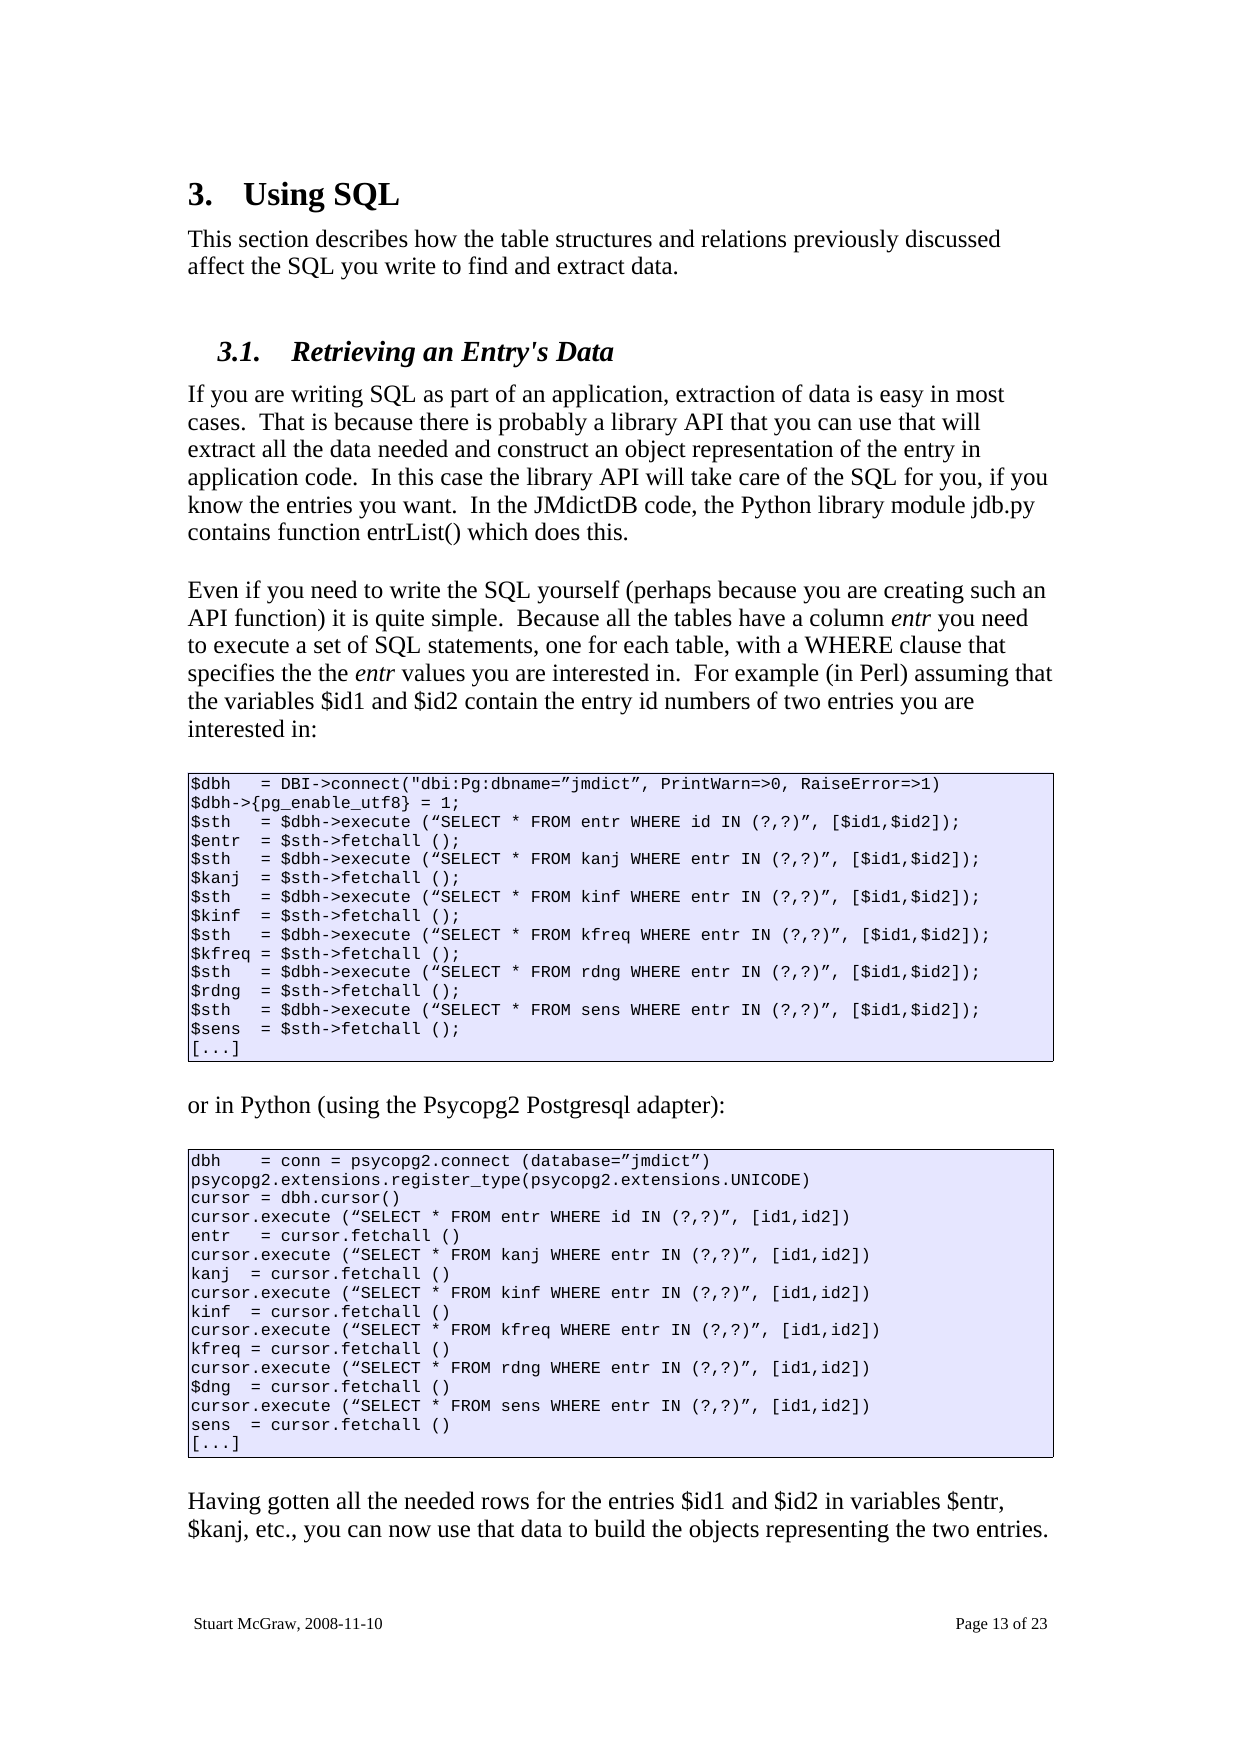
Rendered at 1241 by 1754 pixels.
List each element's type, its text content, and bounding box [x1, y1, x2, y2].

subtitle Using SQL [187, 176, 1053, 213]
text Having gotten all the needed rows for the entries $id1 and $id2 in variables $entr, $kanj, etc., you can now use that data to build the objects representing the two entries. [187, 1487, 1053, 1542]
text or in Python (using the Psycopg2 Postgresql adapter): [187, 1091, 1053, 1119]
text Even if you need to write the SQL yourself (perhaps because you are creating such an API function) it is quite simple. Because all the tables have a column entr you need to execute a set of SQL statements, one for each table, with a WHERE clause that specifies the the entr values you are interested in. For example (in Perl) assuming that the variables $id1 and $id2 contain the entry id numbers of two entries you are interested in: [187, 576, 1053, 742]
text This section describes how the table structures and relations previously discussed affect the SQL you write to find and extract data. [187, 225, 1053, 280]
subtitle Retrieving an Entry's Data [187, 336, 1053, 368]
text $dbh = DBI->connect("dbi:Pg:dbname=”jmdict”, PrintWarn=>0, RaiseError=>1) $dbh->{pg_enable_utf8} = 1; $sth = $dbh->execute (“SELECT * FROM entr WHERE id IN (?,?)”, [$id1,$id2]); $entr = $sth->fetchall (); $sth = $dbh->execute (“SELECT * FROM kanj WHERE entr IN (?,?)”, [$id1,$id2]); $kanj = $sth->fetchall (); $sth = $dbh->execute (“SELECT * FROM kinf WHERE entr IN (?,?)”, [$id1,$id2]); $kinf = $sth->fetchall (); $sth = $dbh->execute (“SELECT * FROM kfreq WHERE entr IN (?,?)”, [$id1,$id2]); $kfreq = $sth->fetchall (); $sth = $dbh->execute (“SELECT * FROM rdng WHERE entr IN (?,?)”, [$id1,$id2]); $rdng = $sth->fetchall (); $sth = $dbh->execute (“SELECT * FROM sens WHERE entr IN (?,?)”, [$id1,$id2]); $sens = $sth->fetchall (); [...] [189, 774, 1053, 1061]
text dbh = conn = psycopg2.connect (database=”jmdict”) psycopg2.extensions.register_type(psycopg2.extensions.UNICODE) cursor = dbh.cursor() cursor.execute (“SELECT * FROM entr WHERE id IN (?,?)”, [id1,id2]) entr = cursor.fetchall () cursor.execute (“SELECT * FROM kanj WHERE entr IN (?,?)”, [id1,id2]) kanj = cursor.fetchall () cursor.execute (“SELECT * FROM kinf WHERE entr IN (?,?)”, [id1,id2]) kinf = cursor.fetchall () cursor.execute (“SELECT * FROM kfreq WHERE entr IN (?,?)”, [id1,id2]) kfreq = cursor.fetchall () cursor.execute (“SELECT * FROM rdng WHERE entr IN (?,?)”, [id1,id2]) $dng = cursor.fetchall () cursor.execute (“SELECT * FROM sens WHERE entr IN (?,?)”, [id1,id2]) sens = cursor.fetchall () [...] [189, 1150, 1053, 1457]
text If you are writing SQL as part of an application, extraction of data is easy in most cases. That is because there is probably a library API that you can use that will extract all the data needed and construct an object representation of the entry in application code. In this case the library API will take care of the SQL for you, if you know the entries you want. In the JMdictDB code, the Python library module jdb.py contains function entrList() which does this. [187, 380, 1053, 546]
